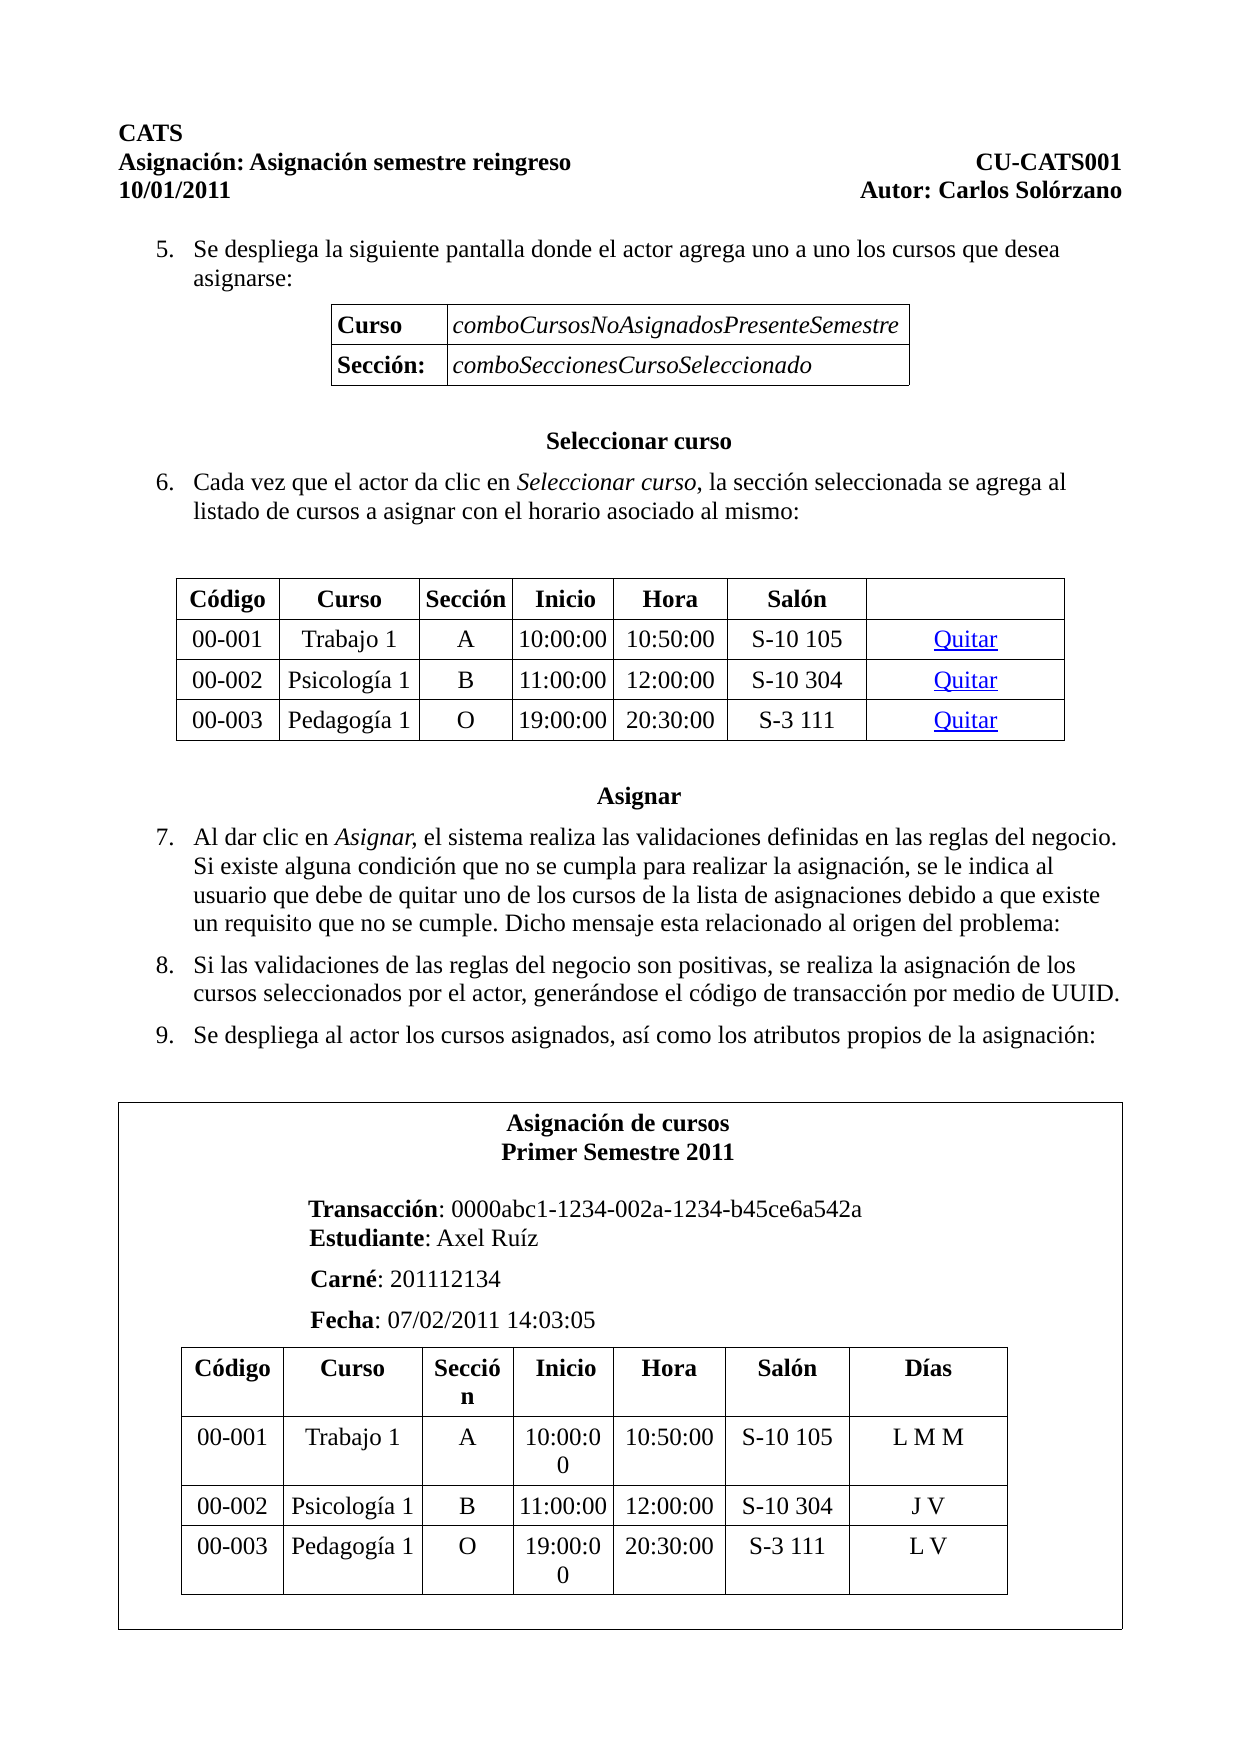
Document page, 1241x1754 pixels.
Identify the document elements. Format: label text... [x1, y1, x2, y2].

list Al dar clic en Asignar, el sistema realiza las validaciones definidas en las reglas del negocio. Si existe alguna condición que no se cumpla para realizar la asignación, se le indica al usuario que debe de quitar uno de los cursos de la lista de asignaciones debido a que existe un requisito que no se cumple. Dicho mensaje esta relacionado al origen del problema: [156, 822, 1122, 937]
table_header [867, 579, 1064, 619]
table_cell Sección: [332, 345, 447, 384]
table_cell 11:00:00 [514, 1486, 613, 1525]
table_header Curso [332, 305, 447, 344]
table_cell 19:00:00 [514, 1526, 613, 1594]
table_header Sección [420, 579, 512, 619]
table_cell A [420, 620, 512, 659]
table_header Código [182, 1348, 283, 1416]
table_cell Trabajo 1 [280, 620, 419, 659]
text Asignar [156, 781, 1122, 810]
table_header Hora [614, 1348, 725, 1416]
table_cell B [420, 660, 512, 699]
table_cell Psicología 1 [280, 660, 419, 699]
table_cell L M M [850, 1417, 1007, 1485]
table_cell 00-002 [182, 1486, 283, 1525]
table_cell Trabajo 1 [284, 1417, 422, 1485]
table_cell S-10 304 [728, 660, 866, 699]
table_cell 10:50:00 [614, 620, 727, 659]
table_header Días [850, 1348, 1007, 1416]
table_cell 00-001 [182, 1417, 283, 1485]
table_cell S-10 304 [726, 1486, 849, 1525]
list Cada vez que el actor da clic en Seleccionar curso, la sección seleccionada se agrega al listado de cursos a asignar con el horario asociado al mismo: [156, 467, 1122, 524]
table_header Inicio [514, 1348, 613, 1416]
table_header Asignación de cursos Primer Semestre 2011 Transacción: 0000abc1-1234-002a-1234-b45ce6a542a Estudiante: Axel Ruíz Carné: 201112134 Fecha: 07/02/2011 14:03:05 [119, 1103, 1122, 1629]
table_header Salón [726, 1348, 849, 1416]
table_cell S-3 111 [726, 1526, 849, 1594]
table_cell 11:00:00 [513, 660, 613, 699]
table_cell 00-002 [177, 660, 279, 699]
table_cell 19:00:00 [513, 700, 613, 739]
table_cell 20:30:00 [614, 1526, 725, 1594]
table_cell Pedagogía 1 [284, 1526, 422, 1594]
table_cell A [423, 1417, 513, 1485]
table_cell S-10 105 [726, 1417, 849, 1485]
table_header comboCursosNoAsignadosPresenteSemestre [448, 305, 909, 344]
table_header Código [177, 579, 279, 619]
table_header Inicio [513, 579, 613, 619]
list Se despliega la siguiente pantalla donde el actor agrega uno a uno los cursos que desea asignarse: [156, 234, 1122, 291]
table_cell 12:00:00 [614, 660, 727, 699]
table_cell 10:00:00 [514, 1417, 613, 1485]
table_cell Quitar [867, 700, 1064, 739]
table_cell 10:50:00 [614, 1417, 725, 1485]
table_cell 00-001 [177, 620, 279, 659]
table_cell J V [850, 1486, 1007, 1525]
table_cell Quitar [867, 620, 1064, 659]
table_cell Pedagogía 1 [280, 700, 419, 739]
table_header Hora [614, 579, 727, 619]
table_cell L V [850, 1526, 1007, 1594]
table_header Sección [423, 1348, 513, 1416]
table_header Salón [728, 579, 866, 619]
table_cell Psicología 1 [284, 1486, 422, 1525]
table_cell O [420, 700, 512, 739]
list Si las validaciones de las reglas del negocio son positivas, se realiza la asignación de los cursos seleccionados por el actor, generándose el código de transacción por medio de UUID. [156, 950, 1122, 1007]
table_cell 20:30:00 [614, 700, 727, 739]
text Seleccionar curso [156, 426, 1122, 454]
table_cell S-10 105 [728, 620, 866, 659]
table_cell O [423, 1526, 513, 1594]
table_cell B [423, 1486, 513, 1525]
list Se despliega al actor los cursos asignados, así como los atributos propios de la asignación: [156, 1020, 1122, 1048]
table_cell 12:00:00 [614, 1486, 725, 1525]
table_cell 00-003 [177, 700, 279, 739]
table_header Curso [284, 1348, 422, 1416]
table_cell Quitar [867, 660, 1064, 699]
table_header Curso [280, 579, 419, 619]
table_cell S-3 111 [728, 700, 866, 739]
table_cell 10:00:00 [513, 620, 613, 659]
table_cell 00-003 [182, 1526, 283, 1594]
table_cell comboSeccionesCursoSeleccionado [448, 345, 909, 384]
